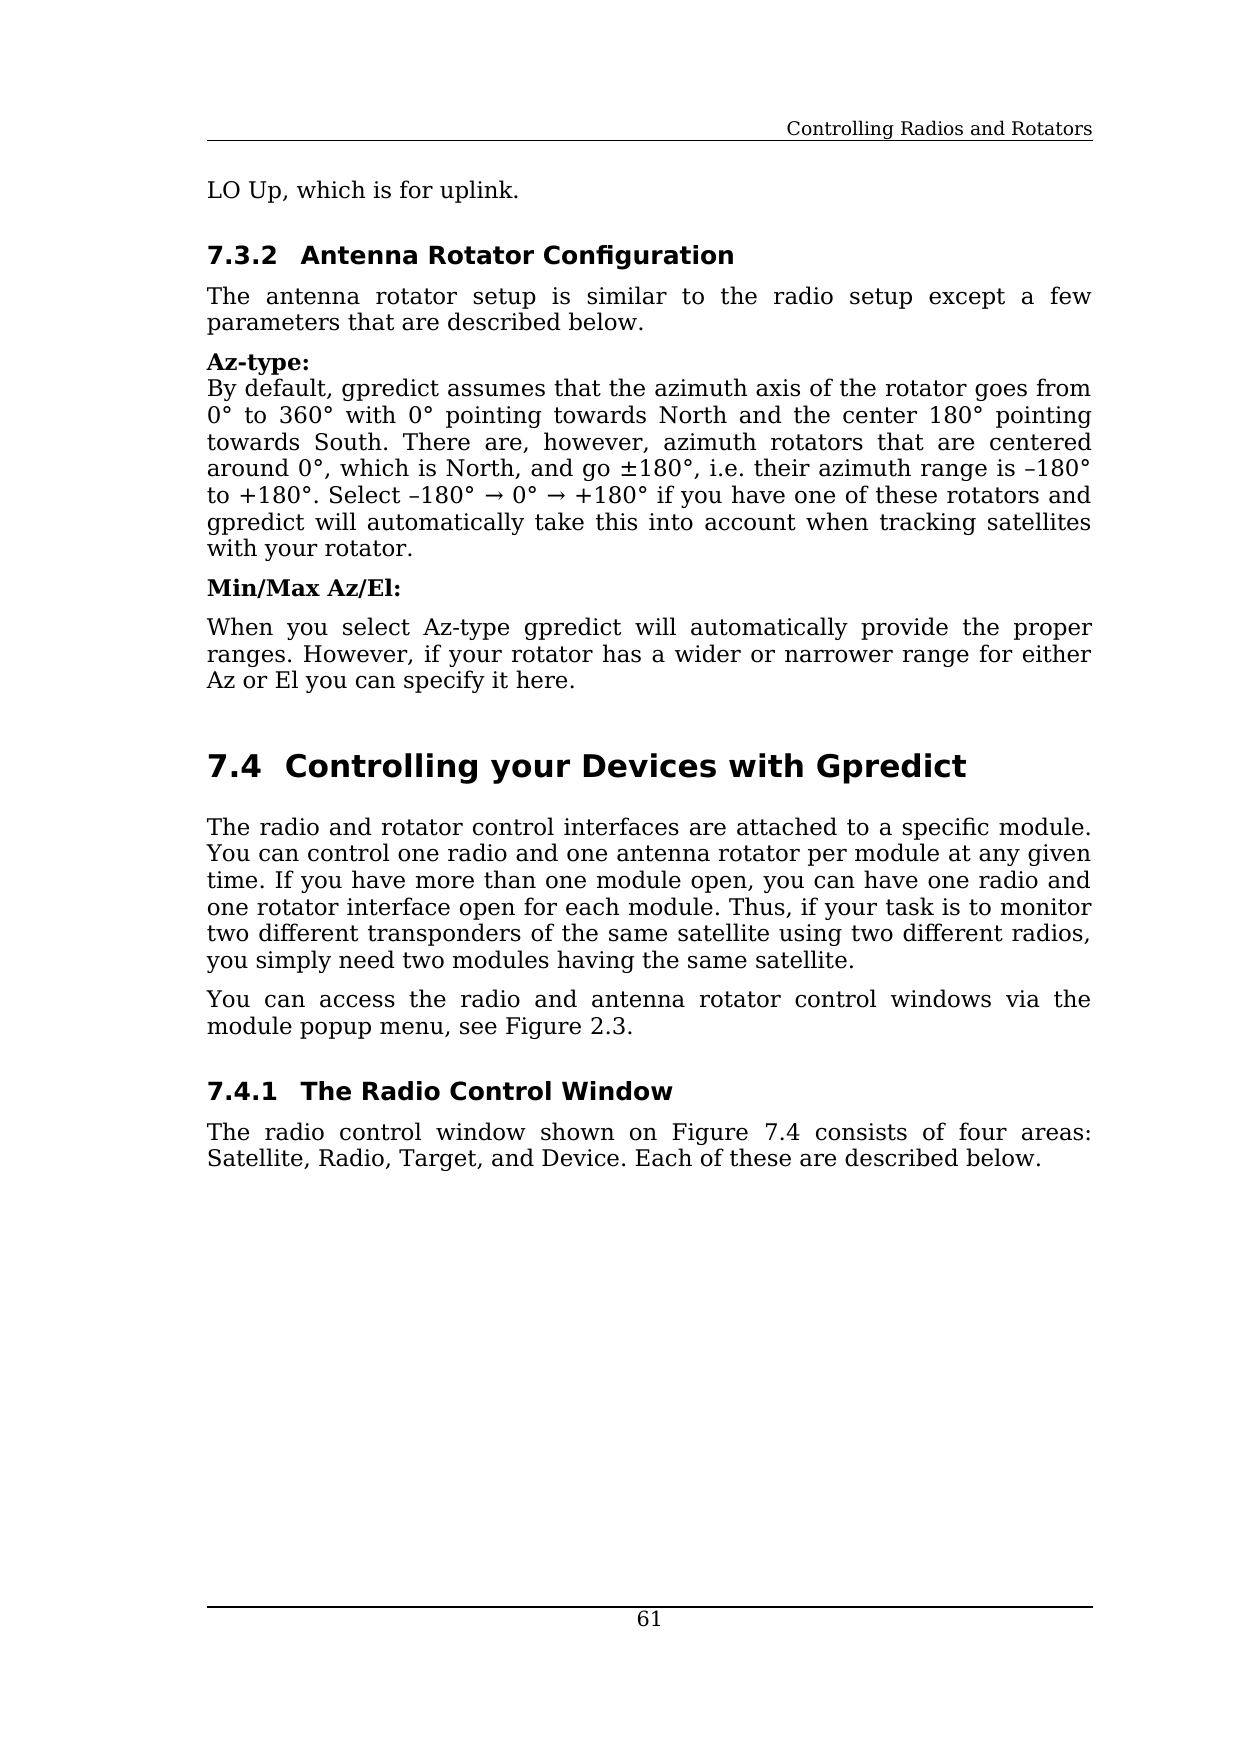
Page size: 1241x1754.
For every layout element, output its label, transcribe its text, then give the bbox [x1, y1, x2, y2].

text Az-type: By default, gpredict assumes that the azimuth axis of the rotator goes from 0° to 360° with 0° pointing towards North and the center 180° pointing towards South. There are, however, azimuth rotators that are centered around 0°, which is North, and go ±180°, i.e. their azimuth range is –180° to +180°. Select –180° → 0° → +180° if you have one of these rotators and gpredict will automatically take this into account when tracking satellites with your rotator. [207, 349, 1093, 562]
text Min/Max Az/El: [207, 575, 1093, 602]
subtitle Controlling your Devices with Gpredict [207, 748, 1093, 784]
subtitle The Radio Control Window [207, 1077, 1093, 1106]
text The antenna rotator setup is similar to the radio setup except a few parameters that are described below. [207, 283, 1093, 336]
text The radio control window shown on Figure 7.4 consists of four areas: Satellite, Radio, Target, and Device. Each of these are described below. [207, 1119, 1093, 1172]
text When you select Az-type gpredict will automatically provide the proper ranges. However, if your rotator has a wider or narrower range for either Az or El you can specify it here. [207, 614, 1093, 694]
subtitle Antenna Rotator Configuration [207, 241, 1093, 270]
text You can access the radio and antenna rotator control windows via the module popup menu, see Figure 2.3. [207, 986, 1093, 1040]
text LO Up, which is for uplink. [207, 177, 1093, 204]
text The radio and rotator control interfaces are attached to a specific module. You can control one radio and one antenna rotator per module at any given time. If you have more than one module open, you can have one radio and one rotator interface open for each module. Thus, if your task is to monitor two different transponders of the same satellite using two different radios, you simply need two modules having the same satellite. [207, 814, 1093, 974]
